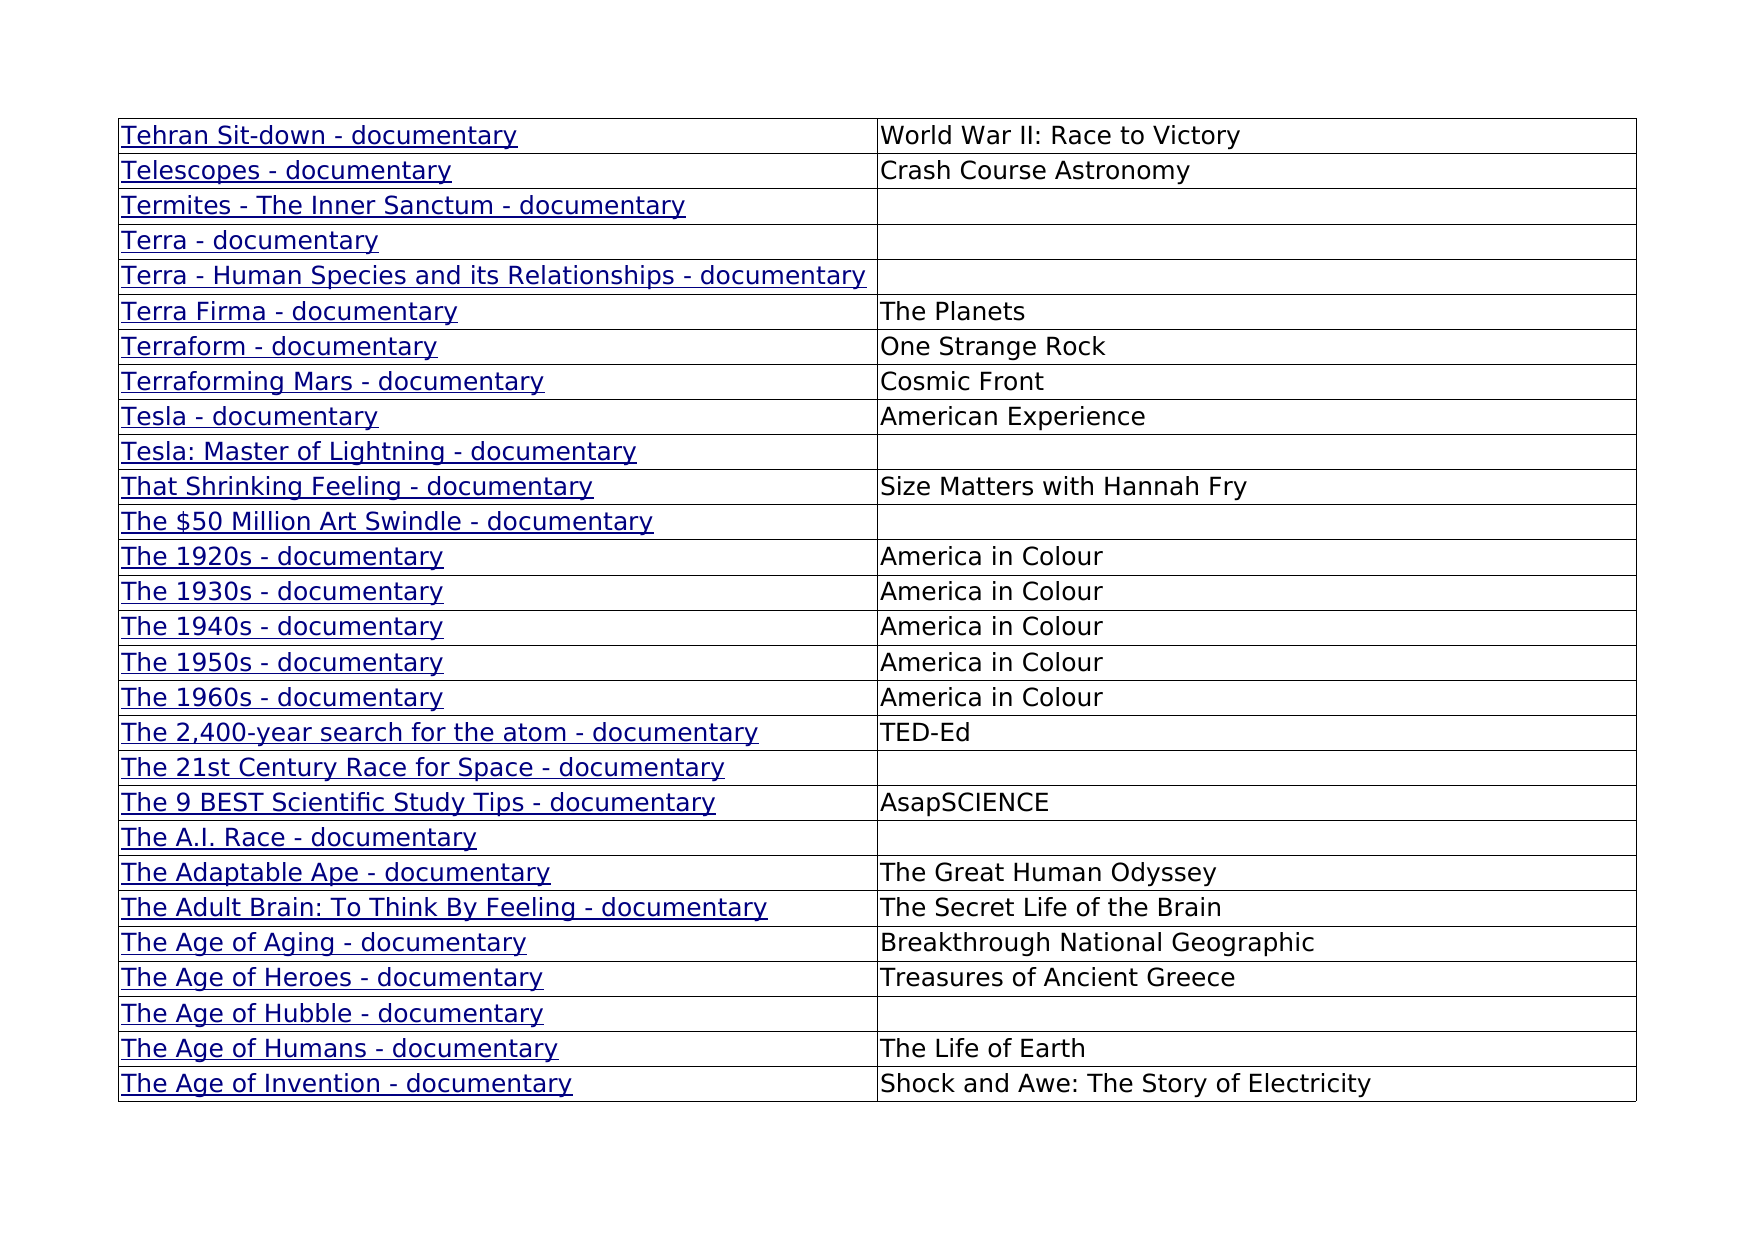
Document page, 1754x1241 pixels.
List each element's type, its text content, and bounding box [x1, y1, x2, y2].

table_cell Terra - Human Species and its Relationships - documentary [119, 260, 877, 294]
table_cell That Shrinking Feeling - documentary [119, 470, 877, 504]
table_cell World War II: Race to Victory [878, 119, 1636, 153]
table_cell The Life of Earth [878, 1032, 1636, 1066]
table_cell The Adaptable Ape - documentary [119, 856, 877, 890]
table_cell TED-Ed [878, 716, 1636, 750]
table_cell America in Colour [878, 611, 1636, 645]
table_cell The 2,400-year search for the atom - documentary [119, 716, 877, 750]
table_cell Treasures of Ancient Greece [878, 962, 1636, 996]
table_cell Shock and Awe: The Story of Electricity [878, 1067, 1636, 1101]
table_cell Size Matters with Hannah Fry [878, 470, 1636, 504]
table_cell Tesla: Master of Lightning - documentary [119, 435, 877, 469]
table_cell America in Colour [878, 540, 1636, 574]
table_cell [878, 997, 1636, 1031]
table_cell The 1930s - documentary [119, 576, 877, 609]
table_cell The 1920s - documentary [119, 540, 877, 574]
table_cell [878, 260, 1636, 294]
table_cell [878, 435, 1636, 469]
table_cell Terraform - documentary [119, 330, 877, 364]
table_cell The Great Human Odyssey [878, 856, 1636, 890]
table_cell America in Colour [878, 681, 1636, 715]
table_cell Cosmic Front [878, 365, 1636, 399]
table_cell Terraforming Mars - documentary [119, 365, 877, 399]
table_cell The Secret Life of the Brain [878, 891, 1636, 926]
table_cell [878, 189, 1636, 223]
table_cell [878, 821, 1636, 855]
table_cell Crash Course Astronomy [878, 154, 1636, 188]
table_cell The 21st Century Race for Space - documentary [119, 751, 877, 785]
table_cell America in Colour [878, 576, 1636, 609]
table_cell Tesla - documentary [119, 400, 877, 434]
table_cell Breakthrough National Geographic [878, 927, 1636, 961]
table_cell The Adult Brain: To Think By Feeling - documentary [119, 891, 877, 926]
table_cell Telescopes - documentary [119, 154, 877, 188]
table_cell The 1950s - documentary [119, 646, 877, 680]
table_cell The Planets [878, 295, 1636, 329]
table_cell The 1940s - documentary [119, 611, 877, 645]
table_cell The Age of Heroes - documentary [119, 962, 877, 996]
table_cell The A.I. Race - documentary [119, 821, 877, 855]
table_cell [878, 751, 1636, 785]
table_cell The 1960s - documentary [119, 681, 877, 715]
table_cell America in Colour [878, 646, 1636, 680]
table_cell One Strange Rock [878, 330, 1636, 364]
table_cell [878, 225, 1636, 258]
table_cell The Age of Humans - documentary [119, 1032, 877, 1066]
table_cell The Age of Invention - documentary [119, 1067, 877, 1101]
table_cell [878, 505, 1636, 539]
table_cell Terra - documentary [119, 225, 877, 258]
table_cell Tehran Sit-down - documentary [119, 119, 877, 153]
table_cell The Age of Hubble - documentary [119, 997, 877, 1031]
table_cell Termites - The Inner Sanctum - documentary [119, 189, 877, 223]
table_cell The 9 BEST Scientific Study Tips - documentary [119, 786, 877, 820]
table_cell AsapSCIENCE [878, 786, 1636, 820]
table_cell The $50 Million Art Swindle - documentary [119, 505, 877, 539]
table_cell American Experience [878, 400, 1636, 434]
table_cell Terra Firma - documentary [119, 295, 877, 329]
table_cell The Age of Aging - documentary [119, 927, 877, 961]
